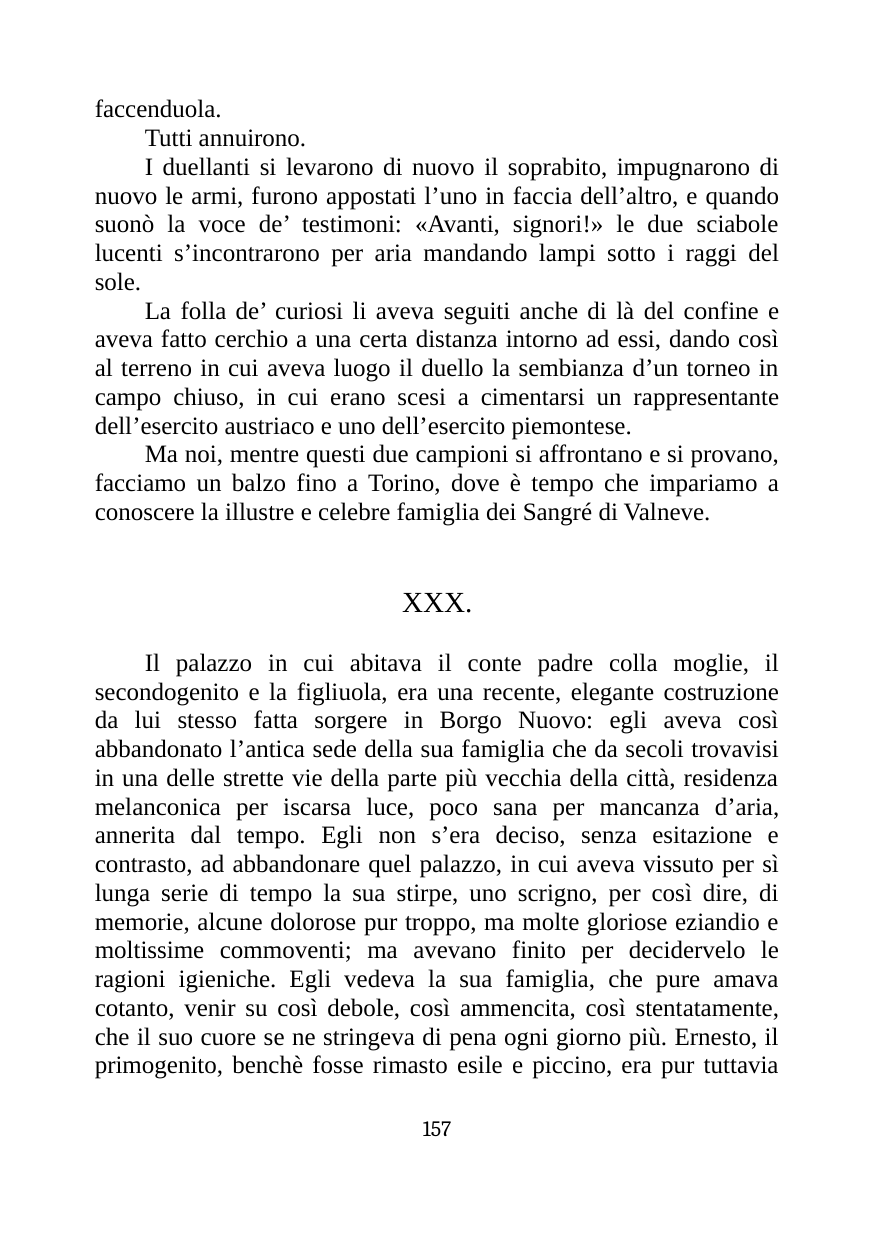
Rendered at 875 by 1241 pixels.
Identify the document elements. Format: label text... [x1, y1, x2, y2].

text Il palazzo in cui abitava il conte padre colla moglie, il secondogenito e la figliuola, era una recente, elegante costruzione da lui stesso fatta sorgere in Borgo Nuovo: egli aveva così abbandonato l’antica sede della sua famiglia che da secoli trovavisi in una delle strette vie della parte più vecchia della città, residenza melanconica per iscarsa luce, poco sana per mancanza d’aria, annerita dal tempo. Egli non s’era deciso, senza esitazione e contrasto, ad abbandonare quel palazzo, in cui aveva vissuto per sì lunga serie di tempo la sua stirpe, uno scrigno, per così dire, di memorie, alcune dolorose pur troppo, ma molte gloriose eziandio e moltissime commoventi; ma avevano finito per decidervelo le ragioni igieniche. Egli vedeva la sua famiglia, che pure amava cotanto, venir su così debole, così ammencita, così stentatamente, che il suo cuore se ne stringeva di pena ogni giorno più. Ernesto, il primogenito, benchè fosse rimasto esile e piccino, era pur tuttavia [94, 648, 779, 1079]
text La folla de’ curiosi li aveva seguiti anche di là del confine e aveva fatto cerchio a una certa distanza intorno ad essi, dando così al terreno in cui aveva luogo il duello la sembianza d’un torneo in campo chiuso, in cui erano scesi a cimentarsi un rappresentante dell’esercito austriaco e uno dell’esercito piemontese. [94, 296, 779, 439]
text Ma noi, mentre questi due campioni si affrontano e si provano, facciamo un balzo fino a Torino, dove è tempo che impariamo a conoscere la illustre e celebre famiglia dei Sangré di Valneve. [94, 439, 779, 526]
text I duellanti si levarono di nuovo il soprabito, impugnarono di nuovo le armi, furono appostati l’uno in faccia dell’altro, e quando suonò la voce de’ testimoni: «Avanti, signori!» le due sciabole lucenti s’incontrarono per aria mandando lampi sotto i raggi del sole. [94, 152, 779, 296]
text Tutti annuirono. [94, 123, 779, 152]
text faccenduola. [94, 94, 779, 123]
subtitle XXX. [94, 585, 779, 618]
